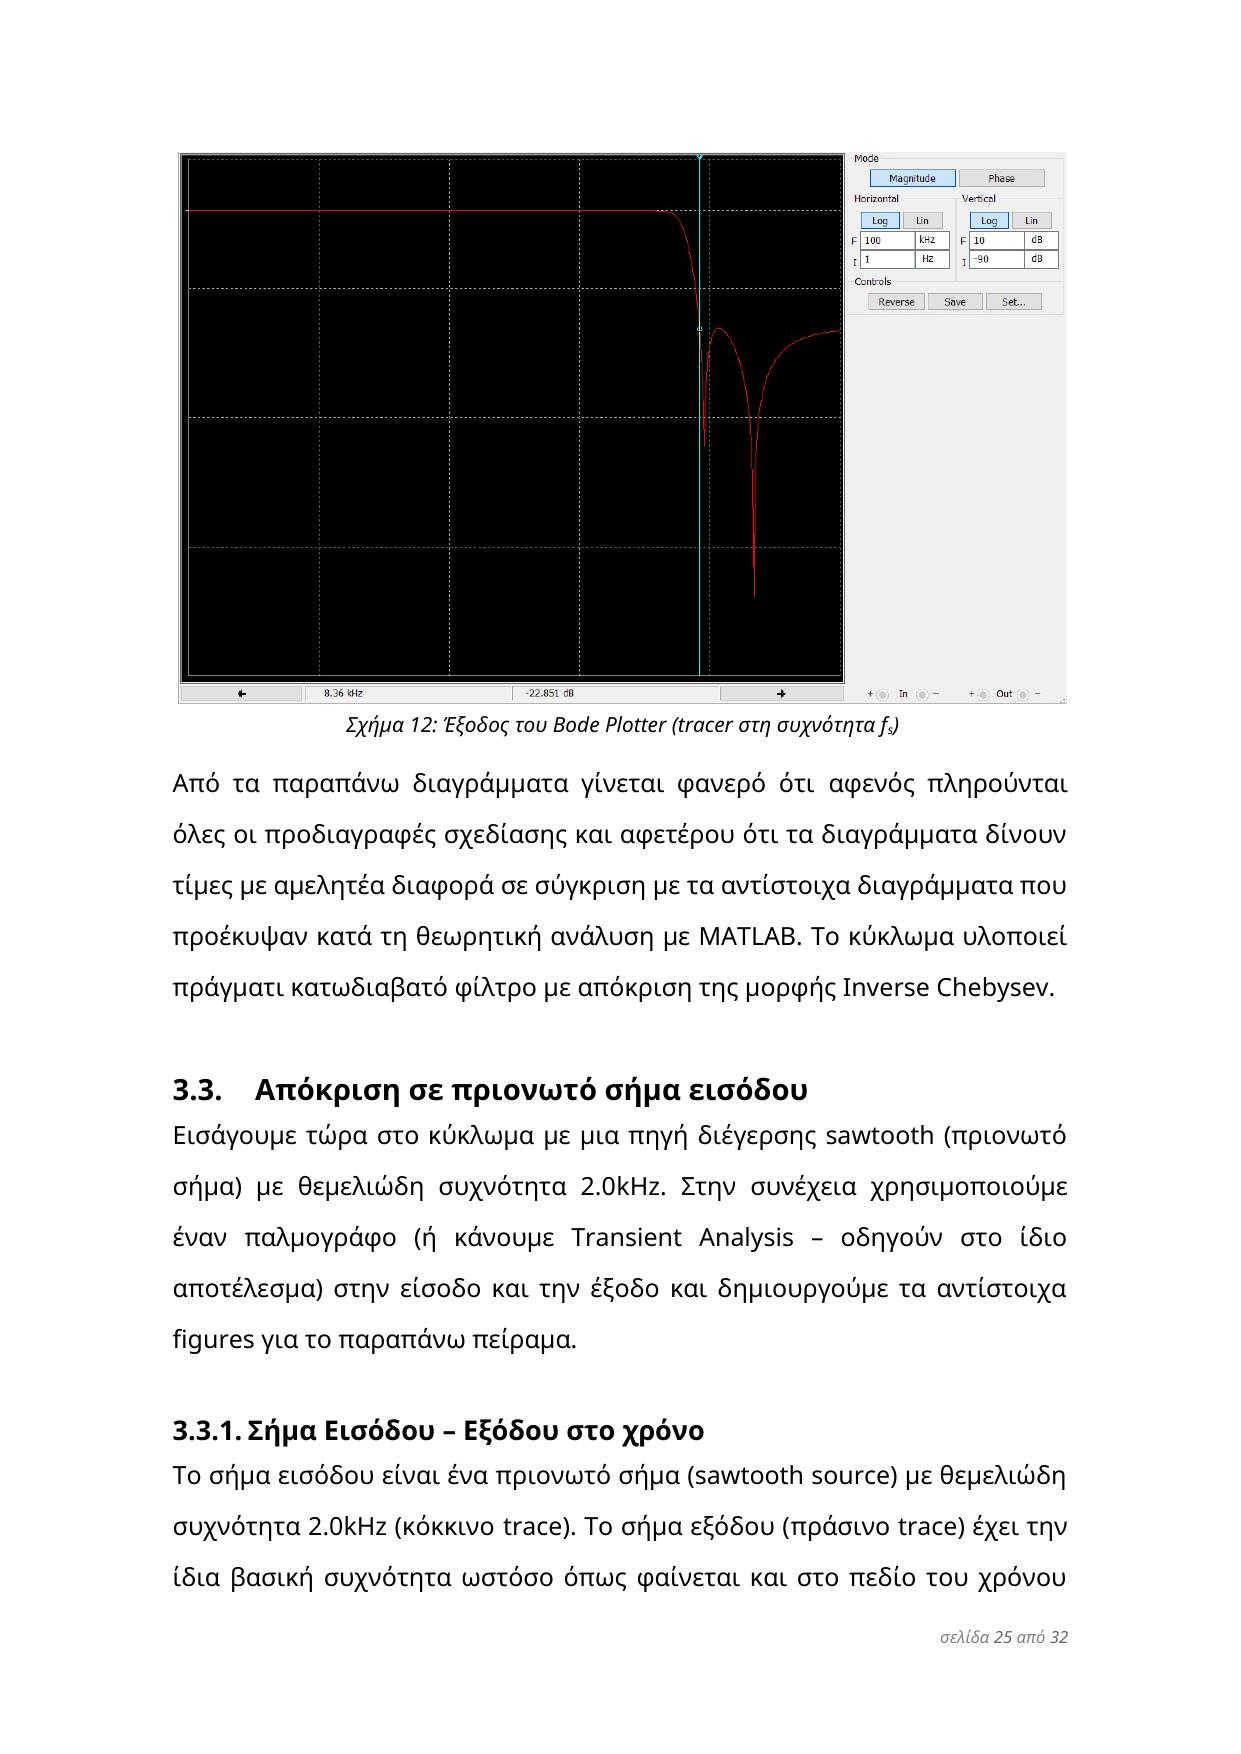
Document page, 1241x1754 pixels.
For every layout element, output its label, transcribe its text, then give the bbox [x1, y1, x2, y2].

table_cell [173, 135, 1068, 766]
subtitle Σήμα Εισόδου – Εξόδου στο χρόνο [172, 1412, 1068, 1449]
text Το σήμα εισόδου είναι ένα πριονωτό σήμα (sawtooth source) με θεμελιώδη συχνότητα 2.0kHz (κόκκινο trace). Το σήμα εξόδου (πράσινο trace) έχει την ίδια βασική συχνότητα ωστόσο όπως φαίνεται και στο πεδίο του χρόνου [172, 1458, 1068, 1594]
text Από τα παραπάνω διαγράμματα γίνεται φανερό ότι αφενός πληρούνται όλες οι προδιαγραφές σχεδίασης και αφετέρου ότι τα διαγράμματα δίνουν τίμες με αμελητέα διαφορά σε σύγκριση με τα αντίστοιχα διαγράμματα που προέκυψαν κατά τη θεωρητική ανάλυση με MATLAB. Το κύκλωμα υλοποιεί πράγματι κατωδιαβατό φίλτρο με απόκριση της μορφής Inverse Chebysev. [172, 766, 1068, 1004]
text Εισάγουμε τώρα στο κύκλωμα με μια πηγή διέγερσης sawtooth (πριονωτό σήμα) με θεμελιώδη συχνότητα 2.0kHz. Στην συνέχεια χρησιμοποιούμε έναν παλμογράφο (ή κάνουμε Transient Analysis – οδηγούν στο ίδιο αποτέλεσμα) στην είσοδο και την έξοδο και δημιουργούμε τα αντίστοιχα figures για το παραπάνω πείραμα. [172, 1118, 1068, 1356]
subtitle Απόκριση σε πριονωτό σήμα εισόδου [172, 1069, 1068, 1109]
picture [178, 152, 1067, 704]
